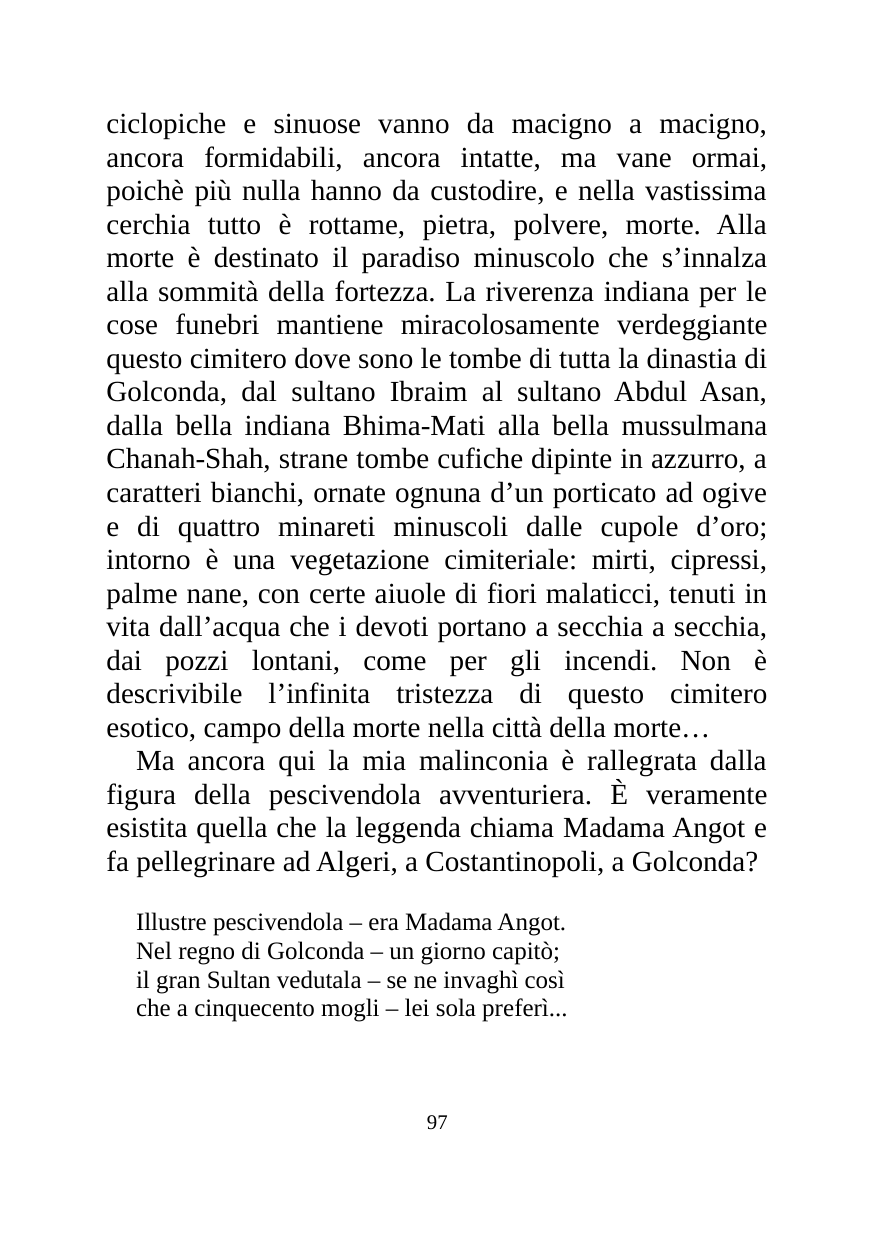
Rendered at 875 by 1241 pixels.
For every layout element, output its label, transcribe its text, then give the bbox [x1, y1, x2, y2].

text che a cinquecento mogli – lei sola preferì... [106, 993, 768, 1022]
text Illustre pescivendola – era Madama Angot. [106, 907, 768, 936]
text Ma ancora qui la mia malinconia è rallegrata dalla figura della pescivendola avventuriera. È veramente esistita quella che la leggenda chiama Madama Angot e fa pellegrinare ad Algeri, a Costantinopoli, a Golconda? [106, 743, 768, 878]
text Nel regno di Golconda – un giorno capitò; [106, 936, 768, 965]
text il gran Sultan vedutala – se ne invaghì così [106, 965, 768, 993]
text ciclopiche e sinuose vanno da macigno a macigno, ancora formidabili, ancora intatte, ma vane ormai, poichè più nulla hanno da custodire, e nella vastissima cerchia tutto è rottame, pietra, polvere, morte. Alla morte è destinato il paradiso minuscolo che s’innalza alla sommità della fortezza. La riverenza indiana per le cose funebri mantiene miracolosamente verdeggiante questo cimitero dove sono le tombe di tutta la dinastia di Golconda, dal sultano Ibraim al sultano Abdul Asan, dalla bella indiana Bhima-Mati alla bella mussulmana Chanah-Shah, strane tombe cufiche dipinte in azzurro, a caratteri bianchi, ornate ognuna d’un porticato ad ogive e di quattro minareti minuscoli dalle cupole d’oro; intorno è una vegetazione cimiteriale: mirti, cipressi, palme nane, con certe aiuole di fiori malaticci, tenuti in vita dall’acqua che i devoti portano a secchia a secchia, dai pozzi lontani, come per gli incendi. Non è descrivibile l’infinita tristezza di questo cimitero esotico, campo della morte nella città della morte… [106, 106, 768, 743]
